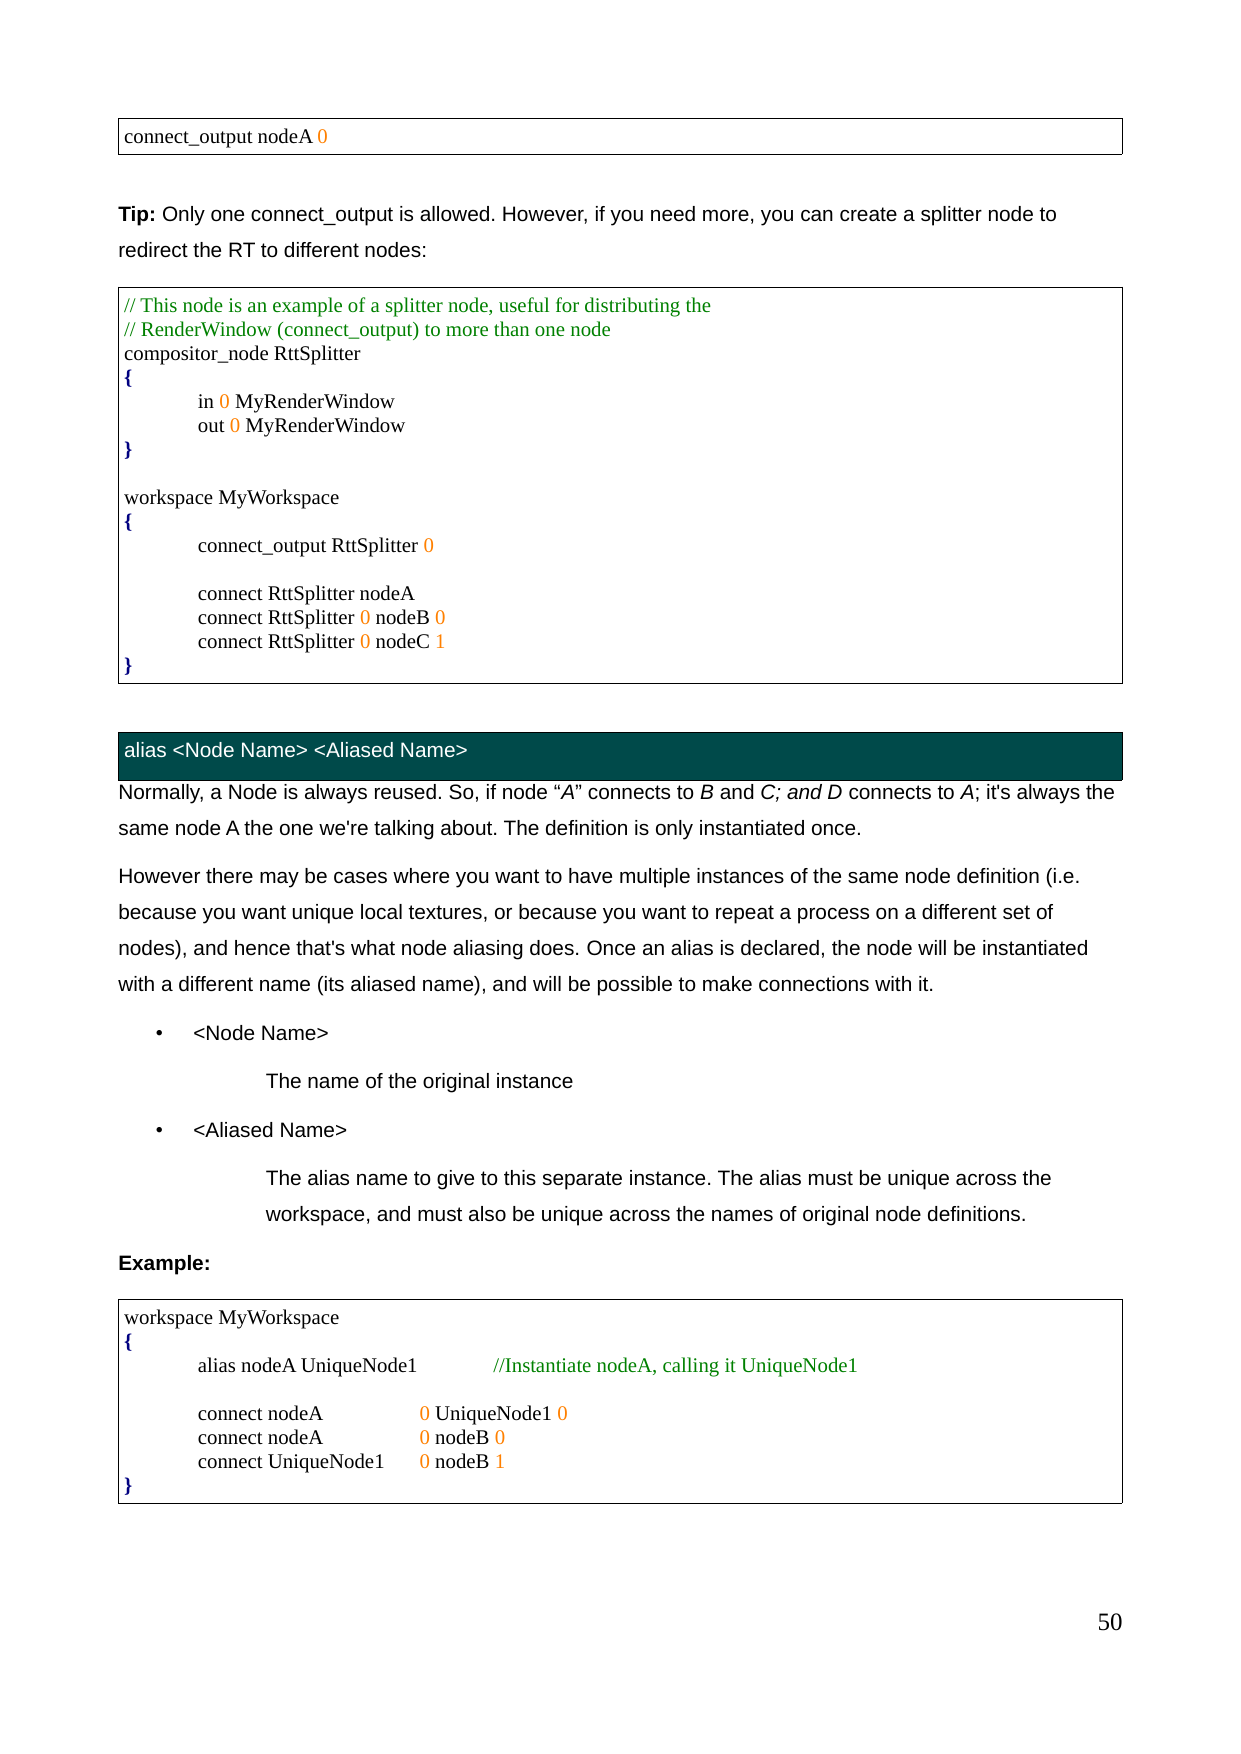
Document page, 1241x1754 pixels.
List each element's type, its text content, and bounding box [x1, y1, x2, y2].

list <Node Name> [156, 1021, 1122, 1044]
text However there may be cases where you want to have multiple instances of the same node definition (i.e. because you want unique local textures, or because you want to repeat a process on a different set of nodes), and hence that's what node aliasing does. Once an alias is declared, the node will be instantiated with a different name (its aliased name), and will be possible to make connections with it. [118, 864, 1122, 996]
text The name of the original instance [266, 1069, 1122, 1093]
table_header alias <Node Name> <Aliased Name> [119, 733, 1122, 780]
text Tip: Only one connect_output is allowed. However, if you need more, you can create a splitter node to redirect the RT to different nodes: [118, 202, 1122, 262]
table_header // This node is an example of a splitter node, useful for distributing the // RenderWindow (connect_output) to more than one node compositor_node RttSplitter { in 0 MyRenderWindow out 0 MyRenderWindow } workspace MyWorkspace { connect_output RttSplitter 0 connect RttSplitter nodeA connect RttSplitter 0 nodeB 0 connect RttSplitter 0 nodeC 1 } [119, 288, 1122, 683]
text Example: [118, 1250, 1122, 1274]
text The alias name to give to this separate instance. The alias must be unique across the workspace, and must also be unique across the names of original node definitions. [266, 1166, 1122, 1226]
table_header connect_output nodeA 0 [119, 119, 1122, 154]
table_header workspace MyWorkspace { alias nodeA UniqueNode1 //Instantiate nodeA, calling it UniqueNode1 connect nodeA 0 UniqueNode1 0 connect nodeA 0 nodeB 0 connect UniqueNode1 0 nodeB 1 } [119, 1300, 1122, 1503]
text Normally, a Node is always reused. So, if node “A” connects to B and C; and D connects to A; it's always the same node A the one we're talking about. The definition is only instantiated once. [118, 781, 1122, 840]
list <Aliased Name> [156, 1117, 1122, 1142]
